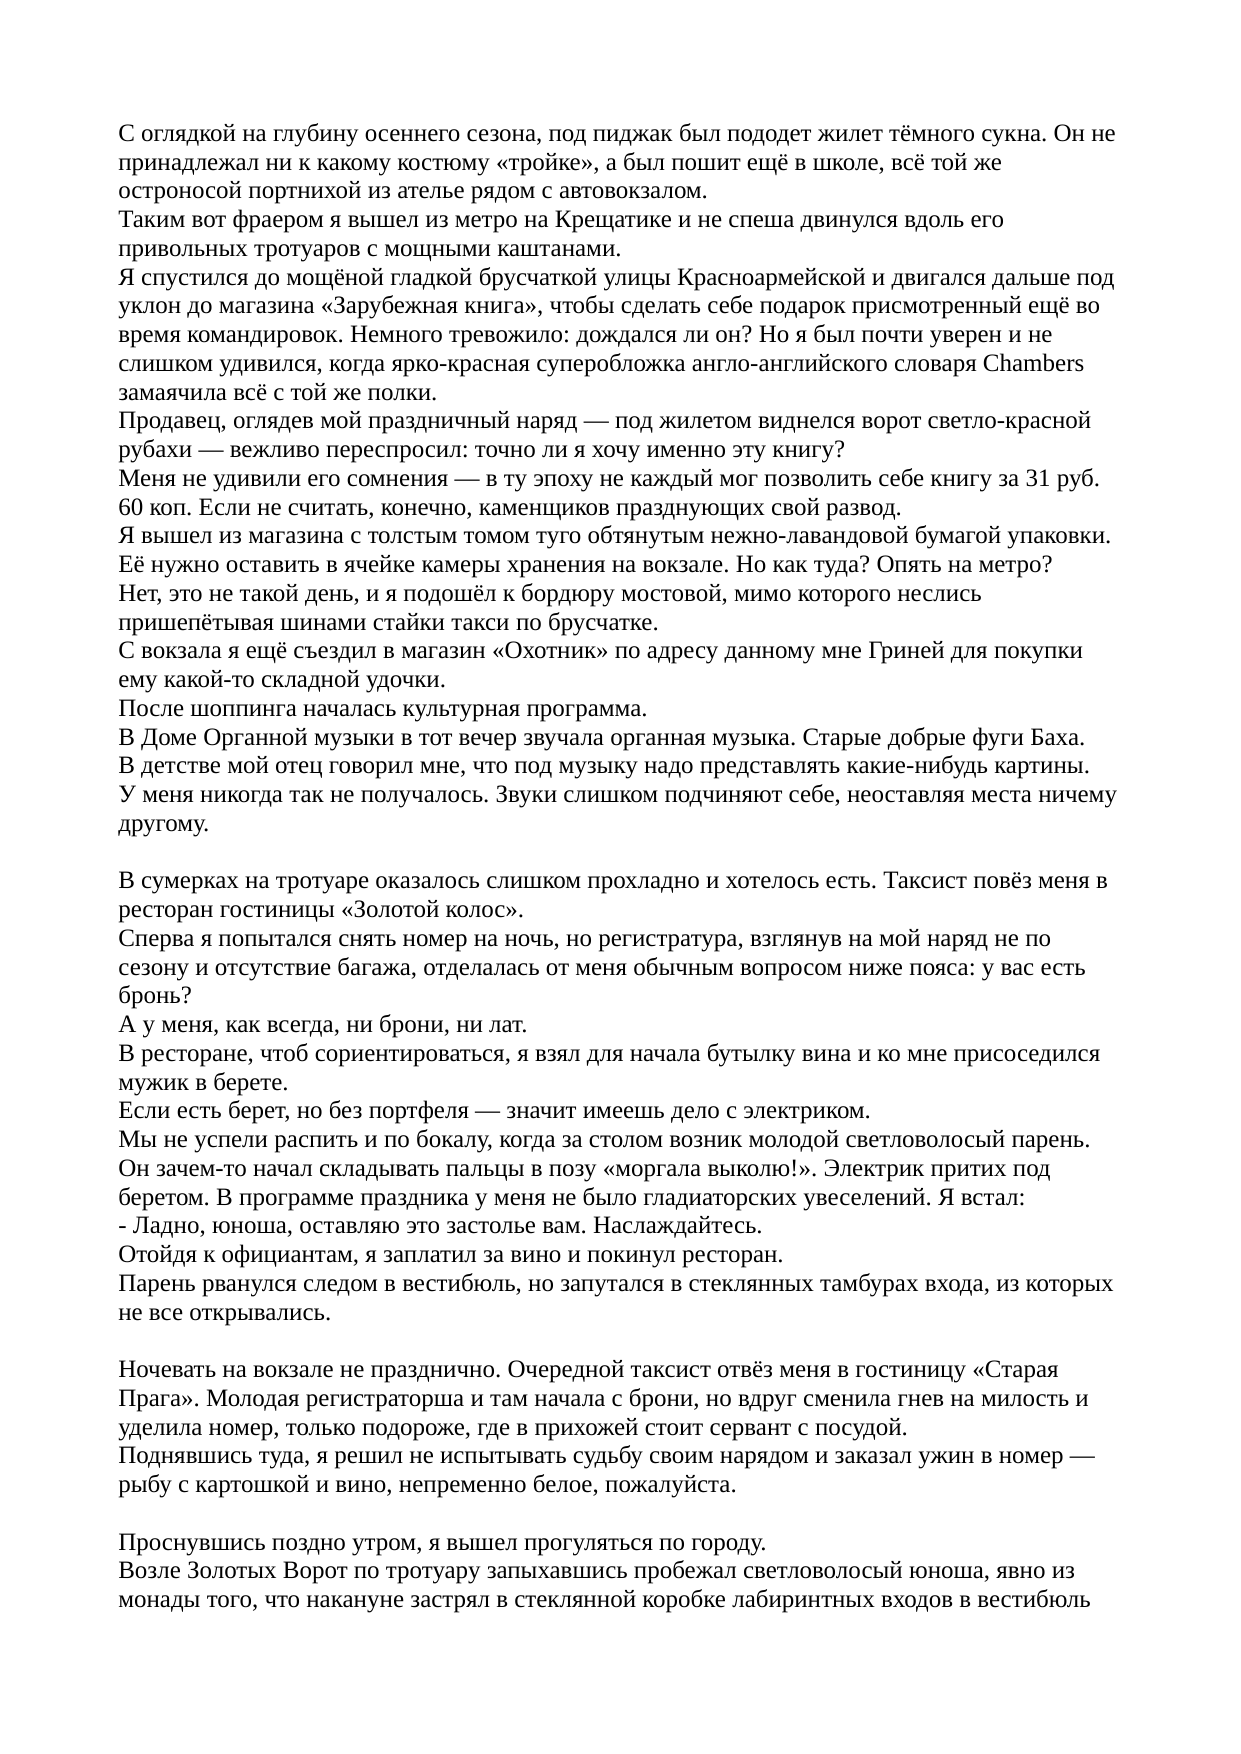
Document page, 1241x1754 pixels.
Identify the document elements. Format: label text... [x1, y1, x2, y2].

text Сперва я попытался снять номер на ночь, но регистратура, взглянув на мой наряд не по сезону и отсутствие багажа, отделалась от меня обычным вопросом ниже пояса: у вас есть бронь? [118, 923, 1122, 1009]
text Меня не удивили его сомнения — в ту эпоху не каждый мог позволить себе книгу за 31 руб. 60 коп. Если не считать, конечно, каменщиков празднующих свой развод. [118, 463, 1122, 521]
text Ночевать на вокзале не празднично. Очередной таксист отвёз меня в гостиницу «Старая Прага». Молодая регистраторша и там начала с брони, но вдруг сменила гнев на милость и уделила номер, только подороже, где в прихожей стоит сервант с посудой. [118, 1354, 1122, 1441]
text Я вышел из магазина с толстым томом туго обтянутым нежно-лавандовой бумагой упаковки. Её нужно оставить в ячейке камеры хранения на вокзале. Но как туда? Опять на метро? [118, 521, 1122, 578]
text - Ладно, юноша, оставляю это застолье вам. Наслаждайтесь. [118, 1211, 1122, 1239]
text Парень рванулся следом в вестибюль, но запутался в стеклянных тамбурах входа, из которых не все открывались. [118, 1268, 1122, 1326]
text У меня никогда так не получалось. Звуки слишком подчиняют себе, неоставляя места ничему другому. [118, 779, 1122, 837]
text Мы не успели распить и по бокалу, когда за столом возник молодой светловолосый парень. Он зачем-то начал складывать пальцы в позу «моргала выколю!». Электрик притих под беретом. В программе праздника у меня не было гладиаторских увеселений. Я встал: [118, 1124, 1122, 1211]
text Таким вот фраером я вышел из метро на Крещатике и не спеша двинулся вдоль его привольных тротуаров с мощными каштанами. [118, 204, 1122, 262]
text В ресторане, чтоб сориентироваться, я взял для начала бутылку вина и ко мне присоседился мужик в берете. [118, 1038, 1122, 1096]
text С вокзала я ещё съездил в магазин «Охотник» по адресу данному мне Гриней для покупки ему какой-то складной удочки. [118, 636, 1122, 693]
text Нет, это не такой день, и я подошёл к бордюру мостовой, мимо которого неслись пришепётывая шинами стайки такси по брусчатке. [118, 578, 1122, 636]
text Отойдя к официантам, я заплатил за вино и покинул ресторан. [118, 1239, 1122, 1268]
text Возле Золотых Ворот по тротуару запыхавшись пробежал светловолосый юноша, явно из монады того, что накануне застрял в стеклянной коробке лабиринтных входов в вестибюль [118, 1556, 1122, 1613]
text В Доме Органной музыки в тот вечер звучала органная музыка. Старые добрые фуги Баха. [118, 722, 1122, 751]
text С оглядкой на глубину осеннего сезона, под пиджак был пододет жилет тёмного сукна. Он не принадлежал ни к какому костюму «тройке», а был пошит ещё в школе, всё той же остроносой портнихой из ателье рядом с автовокзалом. [118, 118, 1122, 204]
text Если есть берет, но без портфеля — значит имеешь дело с электриком. [118, 1096, 1122, 1124]
text Я спустился до мощёной гладкой брусчаткой улицы Красноармейской и двигался дальше под уклон до магазина «Зарубежная книга», чтобы сделать себе подарок присмотренный ещё во время командировок. Немного тревожило: дождался ли он? Но я был почти уверен и не слишком удивился, когда ярко-красная суперобложка англо-английского словаря Chambers замаячила всё с той же полки. [118, 262, 1122, 406]
text А у меня, как всегда, ни брони, ни лат. [118, 1009, 1122, 1038]
text Поднявшись туда, я решил не испытывать судьбу своим нарядом и заказал ужин в номер — рыбу с картошкой и вино, непременно белое, пожалуйста. [118, 1441, 1122, 1498]
text Продавец, оглядев мой праздничный наряд — под жилетом виднелся ворот светло-красной рубахи — вежливо переспросил: точно ли я хочу именно эту книгу? [118, 406, 1122, 463]
text В сумерках на тротуаре оказалось слишком прохладно и хотелось есть. Таксист повёз меня в ресторан гостиницы «Золотой колос». [118, 866, 1122, 923]
text После шоппинга началась культурная программа. [118, 693, 1122, 722]
text Проснувшись поздно утром, я вышел прогуляться по городу. [118, 1527, 1122, 1556]
text В детстве мой отец говорил мне, что под музыку надо представлять какие-нибудь картины. [118, 751, 1122, 779]
